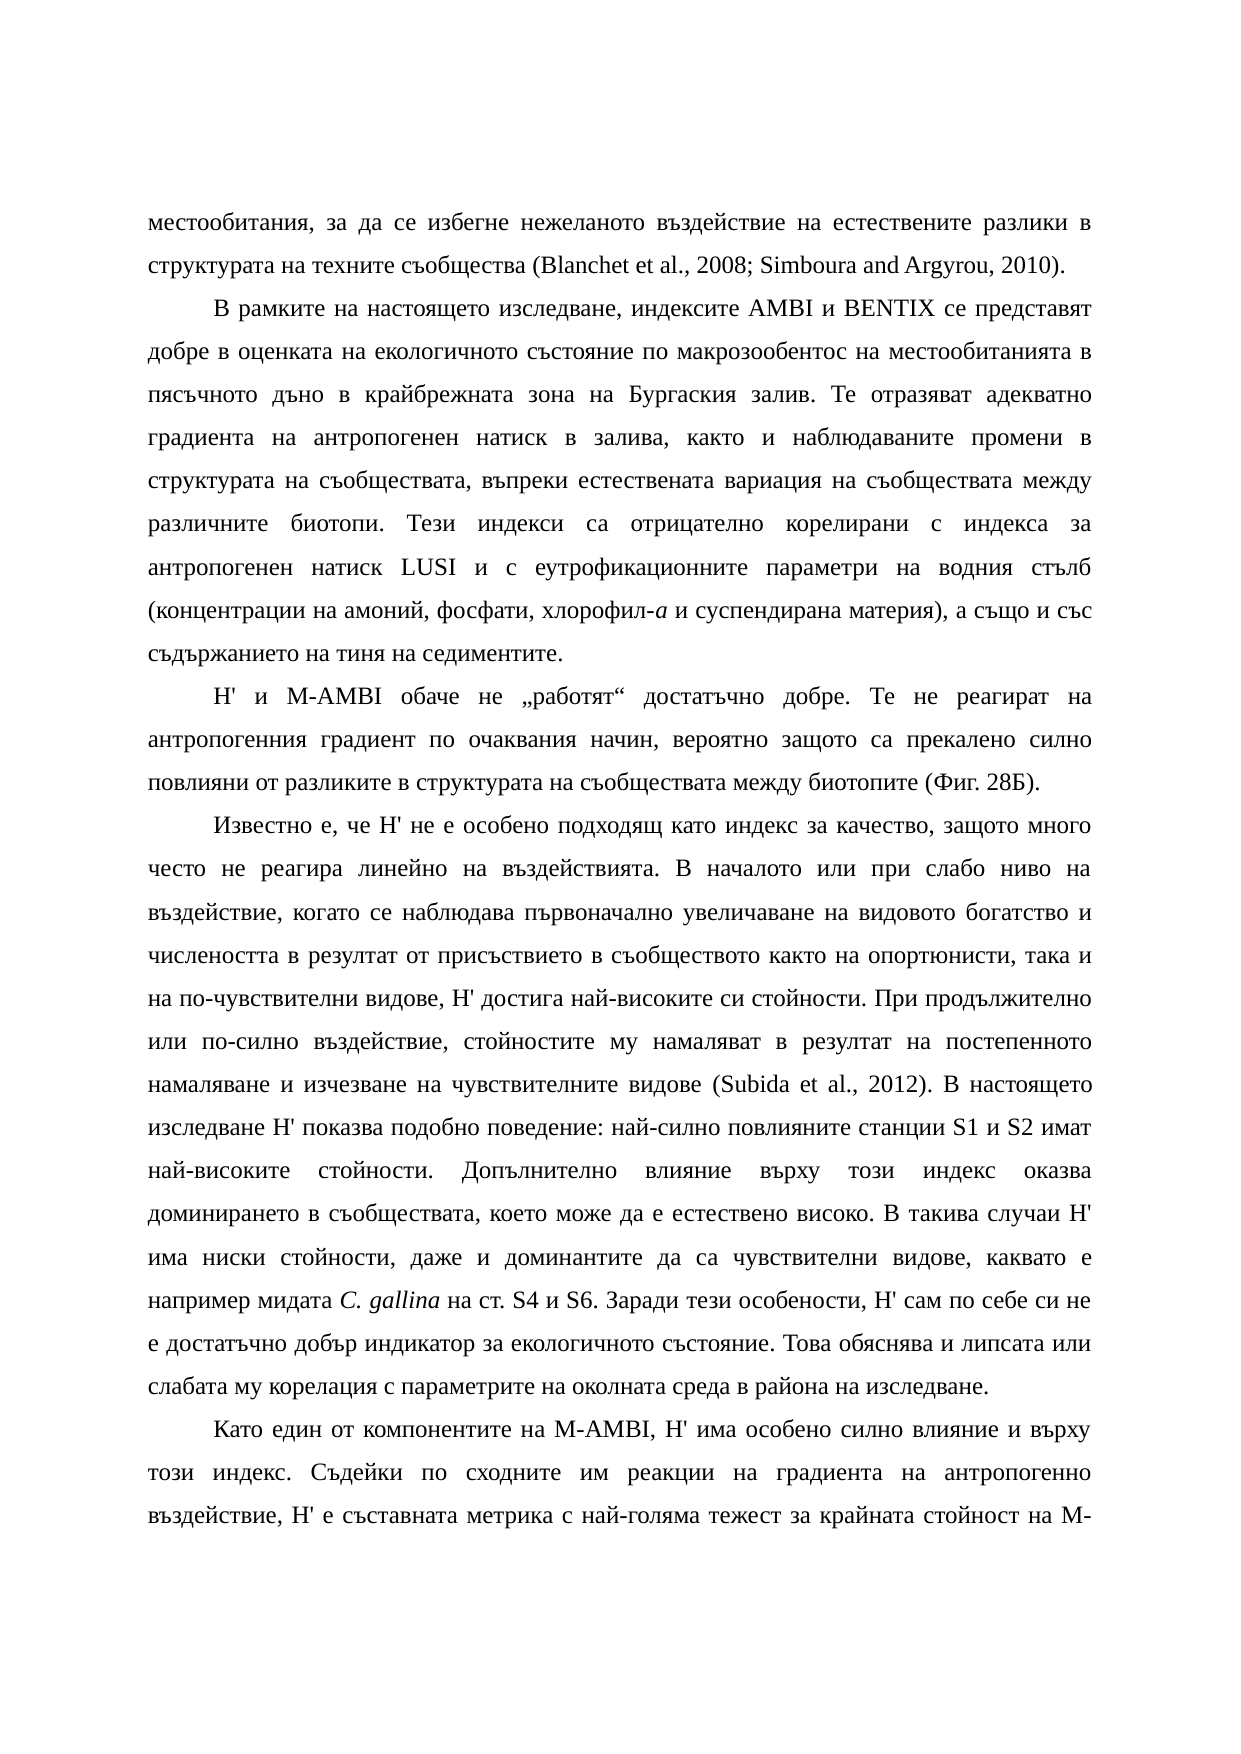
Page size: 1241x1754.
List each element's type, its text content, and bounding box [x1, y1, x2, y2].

text H' и M-AMBI обаче не „работят“ достатъчно добре. Те не реагират на антропогенния градиент по очаквания начин, вероятно защото са прекалено силно повлияни от разликите в структурата на съобществата между биотопите (Фиг. 28Б). [148, 681, 1093, 796]
text Известно е, че H' не е особено подходящ като индекс за качество, защото много често не реагира линейно на въздействията. В началото или при слабо ниво на въздействие, когато се наблюдава първоначално увеличаване на видовото богатство и числеността в резултат от присъствието в съобществото както на опортюнисти, така и на по-чувствителни видове, H' достига най-високите си стойности. При продължително или по-силно въздействие, стойностите му намаляват в резултат на постепенното намаляване и изчезване на чувствителните видове (Subida et al., 2012). В настоящето изследване H' показва подобно поведение: най-силно повлияните станции S1 и S2 имат най-високите стойности. Допълнително влияние върху този индекс оказва доминирането в съобществата, което може да е естествено високо. В такива случаи H' има ниски стойности, даже и доминантите да са чувствителни видове, каквато е например мидата C. gallina на ст. S4 и S6. Заради тези особености, H' сам по себе си не е достатъчно добър индикатор за екологичното състояние. Това обяснява и липсата или слабата му корелация с параметрите на околната среда в района на изследване. [148, 810, 1093, 1400]
text Като един от компонентите на M-AMBI, H' има особено силно влияние и върху този индекс. Съдейки по сходните им реакции на градиента на антропогенно въздействие, H' е съставната метрика с най-голяма тежест за крайната стойност на M- [148, 1414, 1093, 1529]
text местообитания, за да се избегне нежеланото въздействие на естествените разлики в структурата на техните съобщества (Blanchet et al., 2008; Simboura and Argyrou, 2010). [148, 207, 1093, 278]
text В рамките на настоящето изследване, индексите AMBI и BENTIX се представят добре в оценката на екологичното състояние по макрозообентос на местообитанията в пясъчното дъно в крайбрежната зона на Бургаския залив. Те отразяват адекватно градиента на антропогенен натиск в залива, както и наблюдаваните промени в структурата на съобществата, въпреки естествената вариация на съобществата между различните биотопи. Тези индекси са отрицателно корелирани с индекса за антропогенен натиск LUSI и с еутрофикационните параметри на водния стълб (концентрации на амоний, фосфати, хлорофил-а и суспендирана материя), а също и със съдържанието на тиня на седиментите. [148, 293, 1093, 667]
